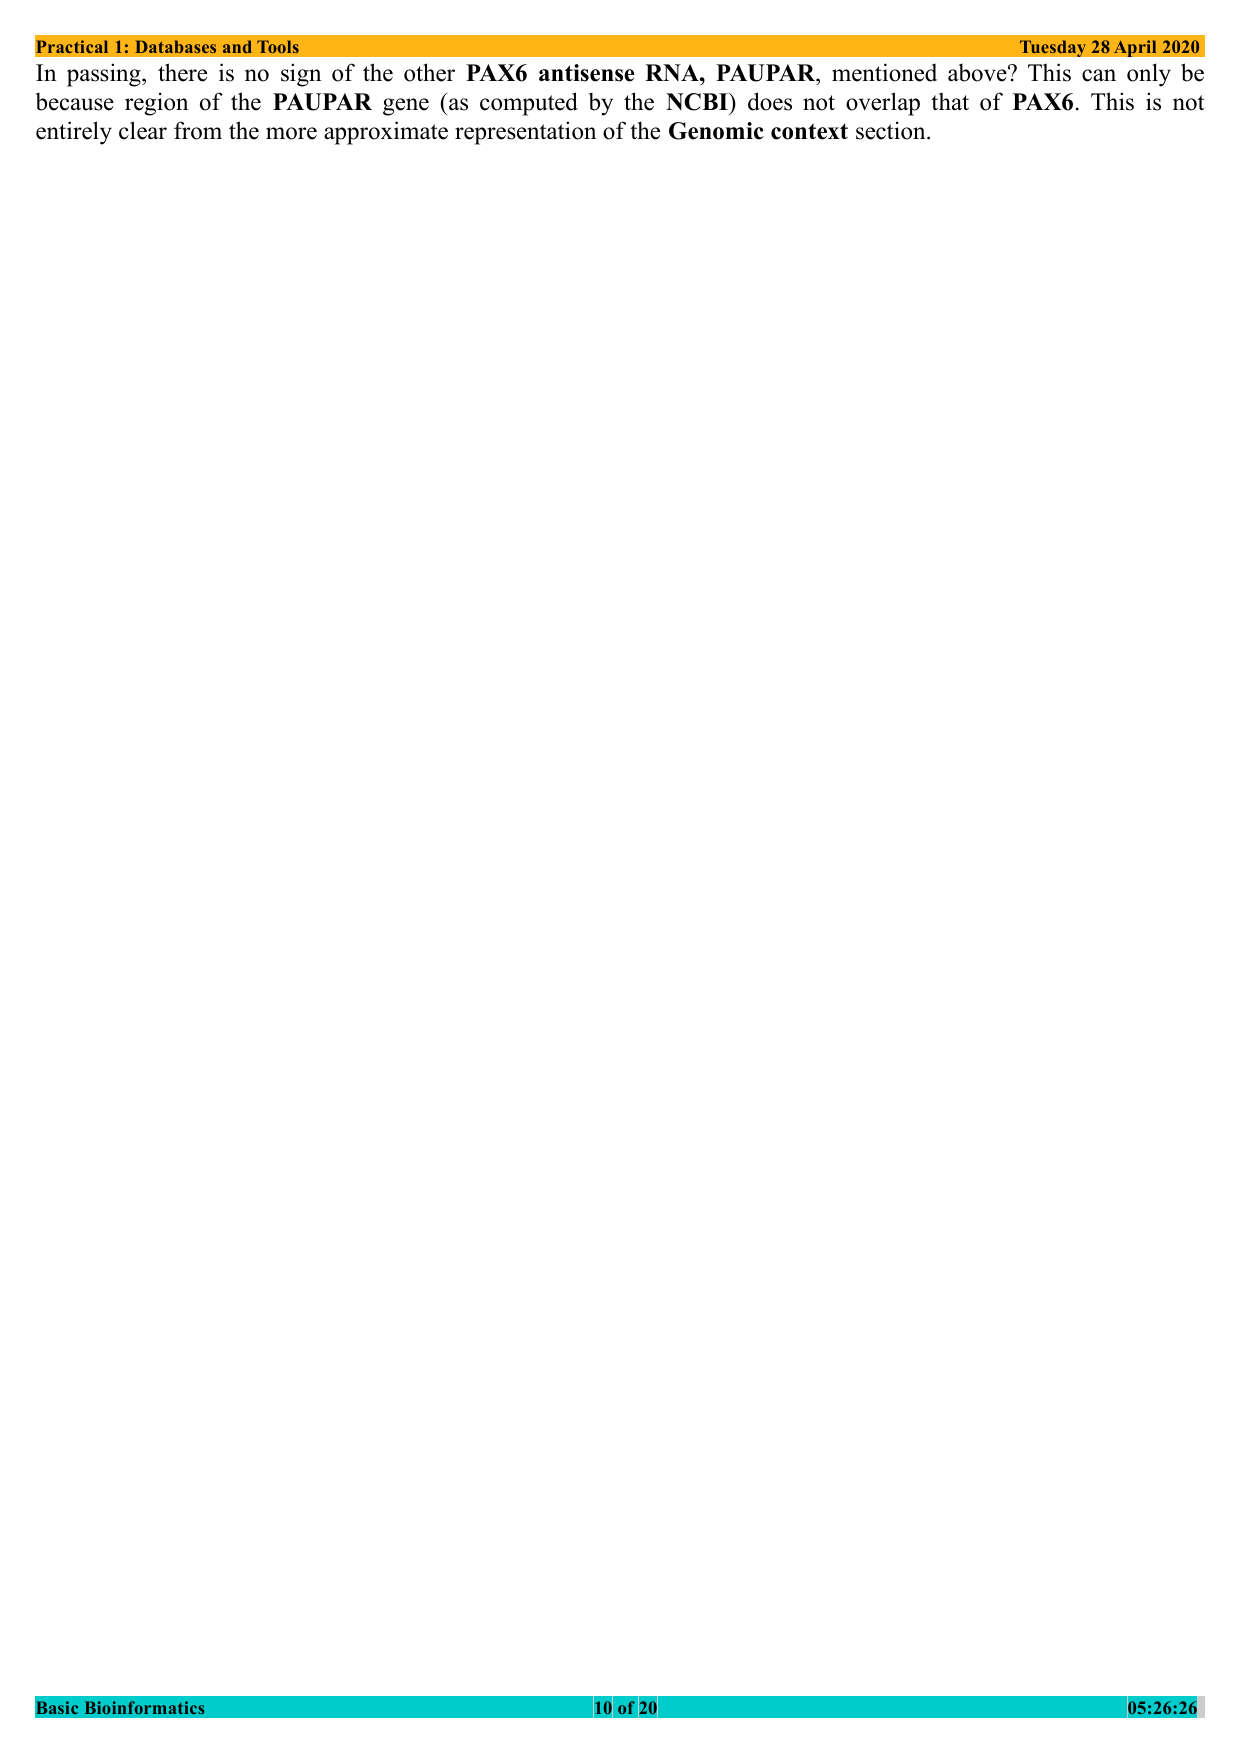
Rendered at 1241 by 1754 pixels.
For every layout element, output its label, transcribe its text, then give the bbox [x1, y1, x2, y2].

text In passing, there is no sign of the other PAX6 antisense RNA, PAUPAR, mentioned above? This can only be because region of the PAUPAR gene (as computed by the NCBI) does not overlap that of PAX6. This is not entirely clear from the more approximate representation of the Genomic context section. [35, 57, 1205, 145]
